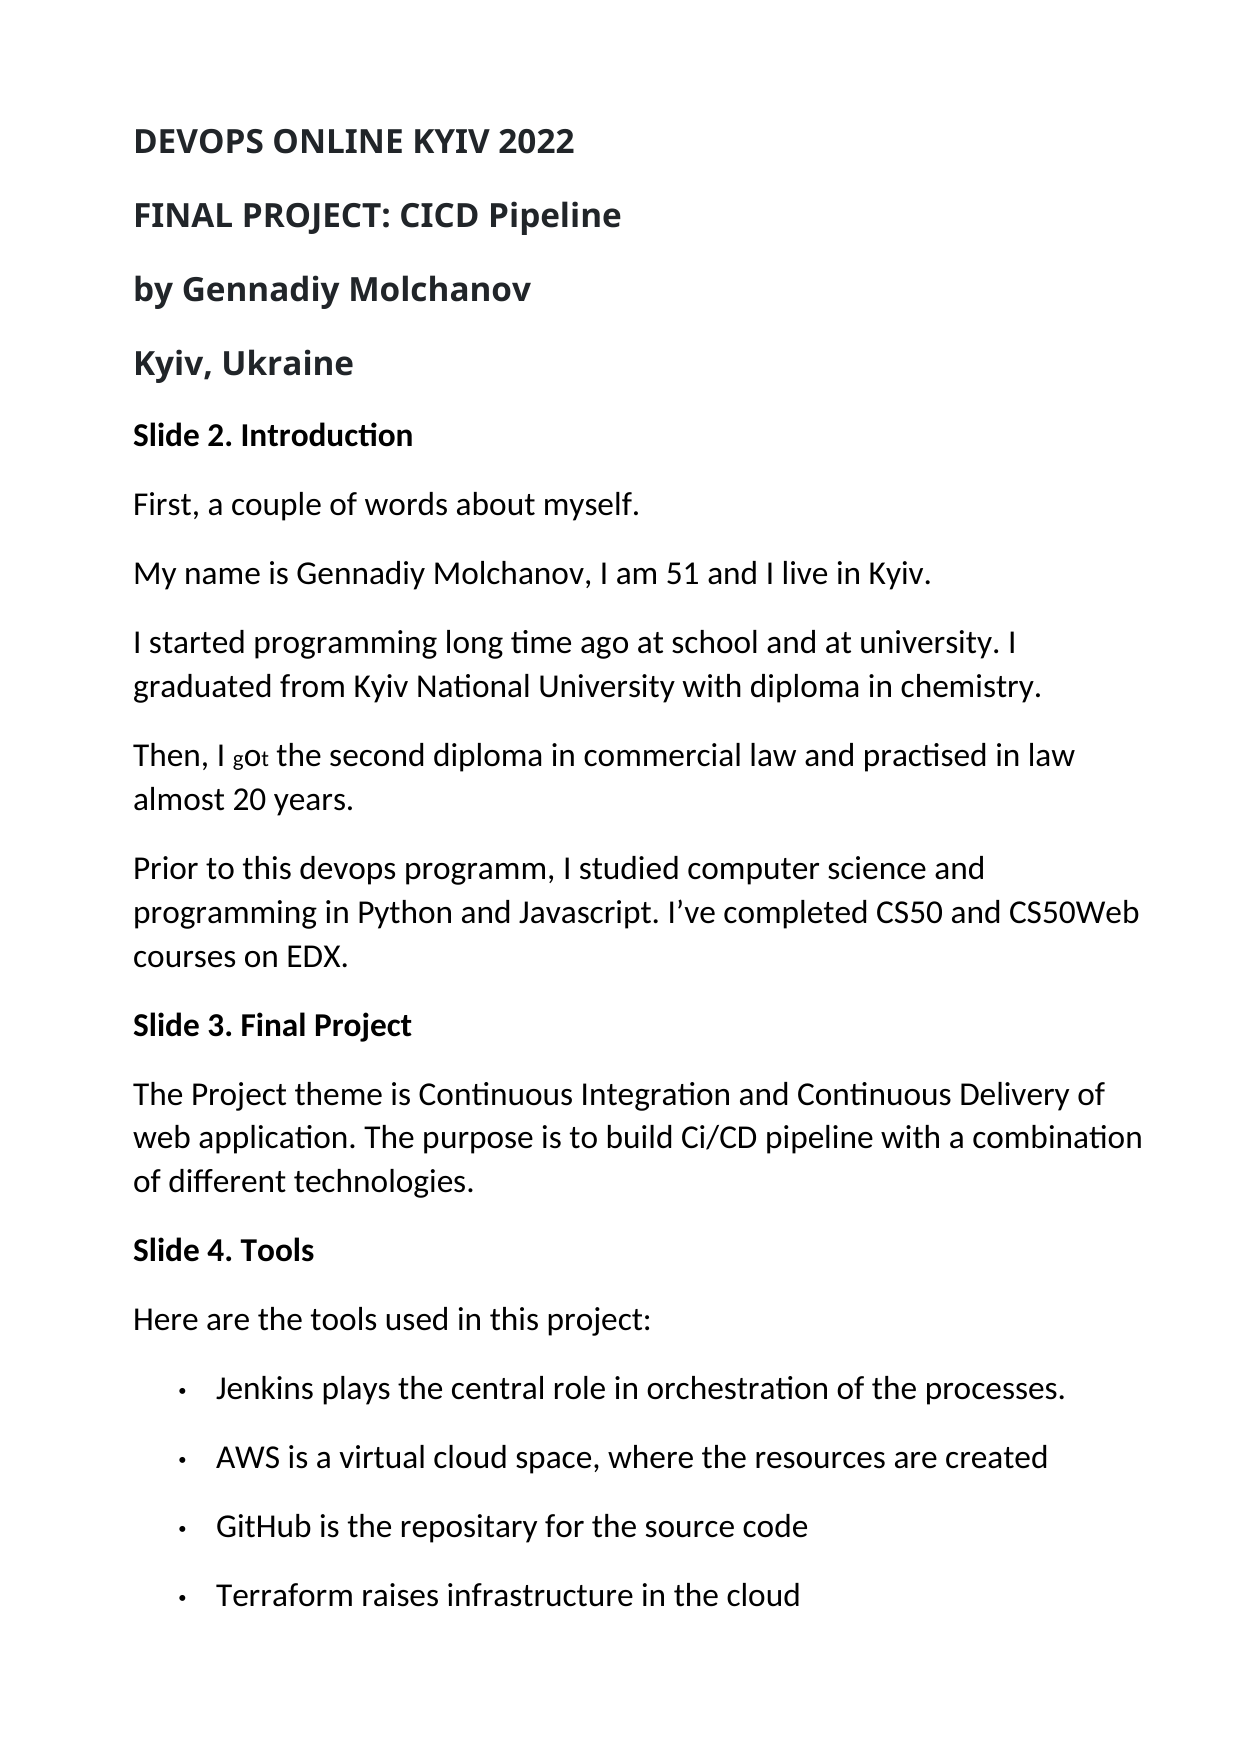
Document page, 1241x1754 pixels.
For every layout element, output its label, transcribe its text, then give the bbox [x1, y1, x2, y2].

text Prior to this devops programm, I studied computer science and programming in Python and Javascript. I’ve completed CS50 and CS50Web courses on EDX. [133, 847, 1152, 975]
text I started programming long time ago at school and at university. I graduated from Kyiv National University with diploma in chemistry. [133, 621, 1152, 706]
text Kyiv, Ukraine [133, 340, 1152, 385]
list GitHub is the repositary for the source code [178, 1505, 1152, 1546]
text Slide 2. Introduction [133, 414, 1152, 455]
text FINAL PROJECT: CICD Pipeline [133, 192, 1152, 237]
list Terraform raises infrastructure in the cloud [178, 1574, 1152, 1615]
text DEVOPS ONLINE KYIV 2022 [133, 118, 1152, 163]
text My name is Gennadiy Molchanov, I am 51 and I live in Kyiv. [133, 552, 1152, 593]
list Jenkins plays the central role in orchestration of the processes. [178, 1367, 1152, 1408]
text First, a couple of words about myself. [133, 483, 1152, 524]
text Here are the tools used in this project: [133, 1298, 1152, 1339]
text by Gennadiy Molchanov [133, 266, 1152, 311]
text The Project theme is Continuous Integration and Continuous Delivery of web application. The purpose is to build Ci/CD pipeline with a combination of different technologies. [133, 1072, 1152, 1201]
text Slide 4. Tools [133, 1229, 1152, 1270]
text Then, I got the second diploma in commercial law and practised in law almost 20 years. [133, 734, 1152, 818]
list AWS is a virtual cloud space, where the resources are created [178, 1436, 1152, 1477]
text Slide 3. Final Project [133, 1003, 1152, 1044]
